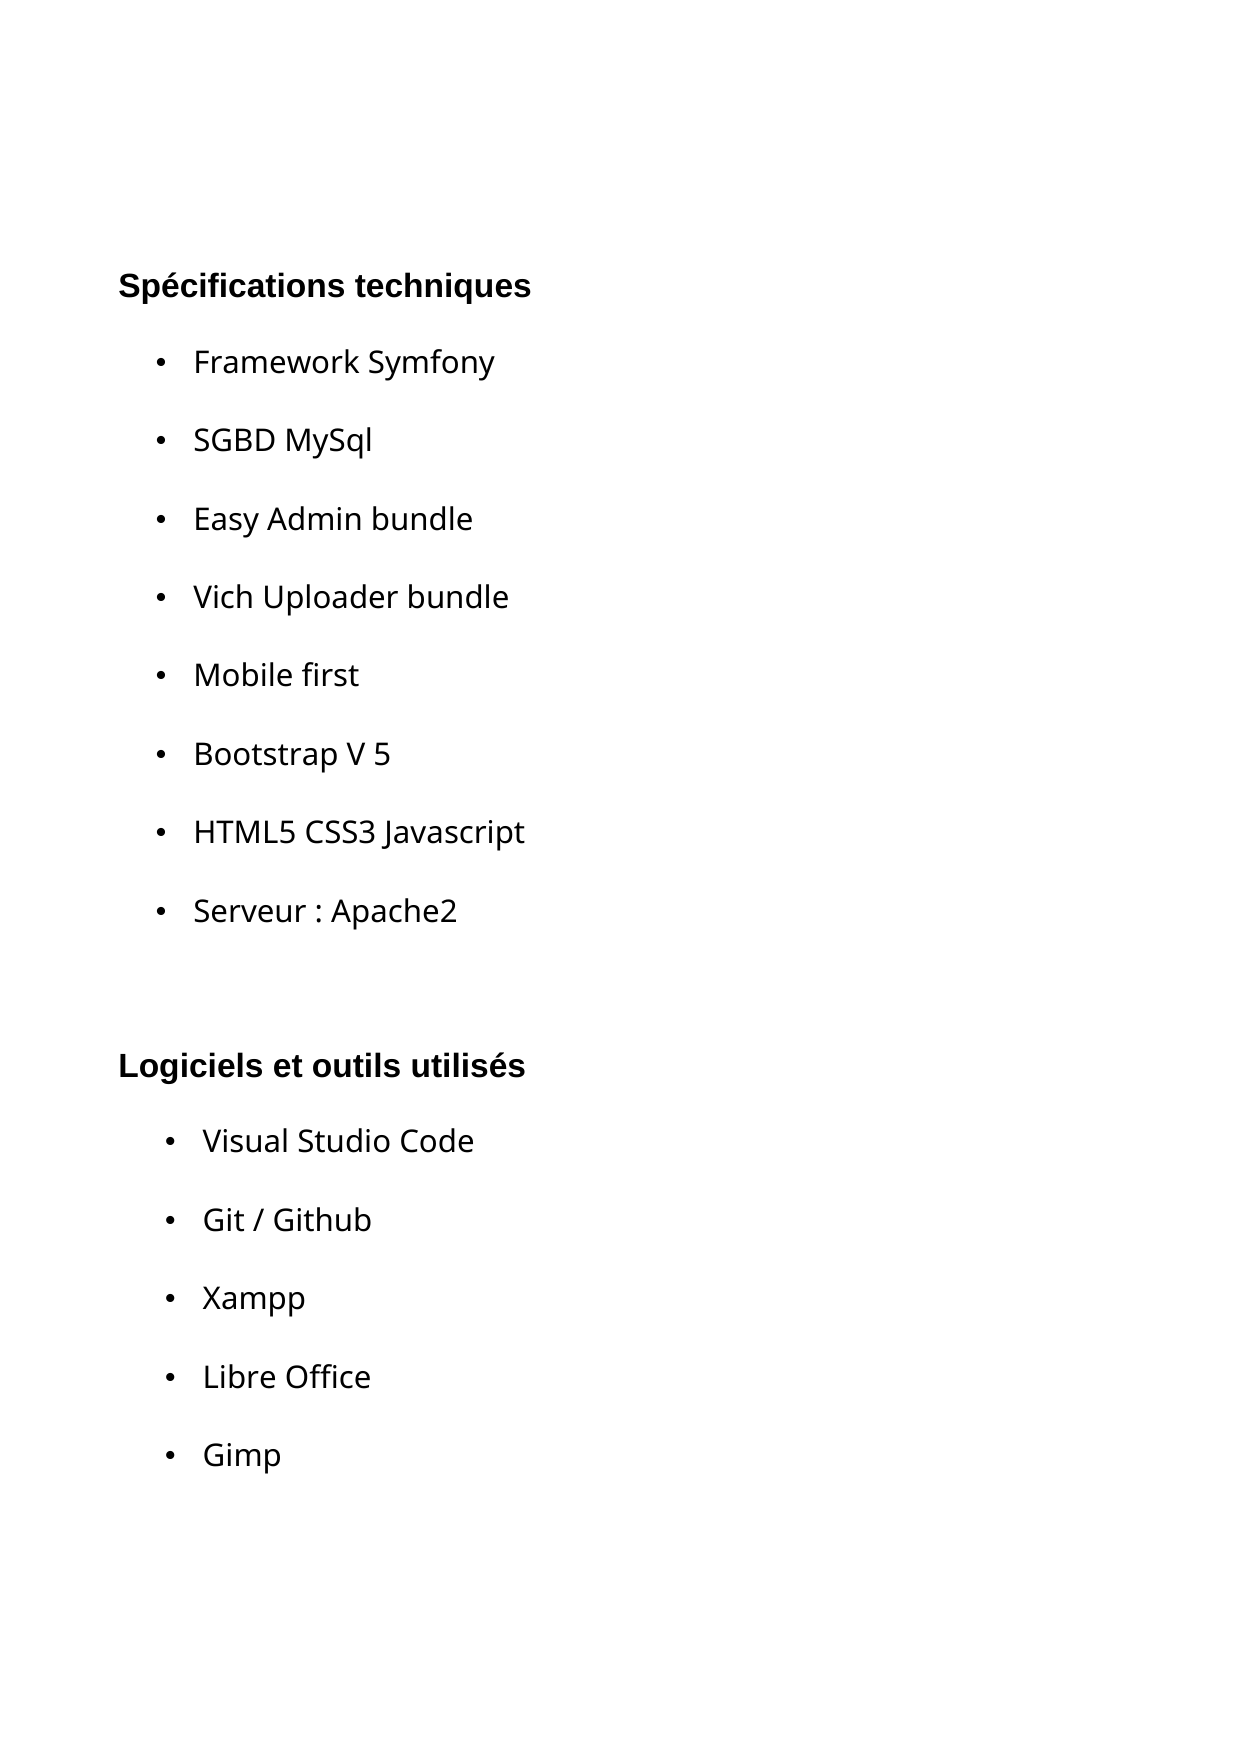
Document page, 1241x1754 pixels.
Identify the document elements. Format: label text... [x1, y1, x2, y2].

list Easy Admin bundle [156, 497, 1122, 539]
list Vich Uploader bundle [156, 575, 1122, 618]
list Serveur : Apache2 [156, 889, 1122, 931]
list Git / Github [165, 1198, 1122, 1241]
list Gimp [165, 1433, 1122, 1476]
list Mobile first [156, 653, 1122, 696]
list Framework Symfony [156, 340, 1122, 382]
list Visual Studio Code [165, 1119, 1122, 1162]
text Spécifications techniques [118, 266, 1122, 304]
list HTML5 CSS3 Javascript [156, 810, 1122, 853]
list Libre Office [165, 1355, 1122, 1397]
list Bootstrap V 5 [156, 732, 1122, 774]
list SGBD MySql [156, 418, 1122, 461]
text Logiciels et outils utilisés [118, 1046, 1122, 1084]
list Xampp [165, 1276, 1122, 1319]
